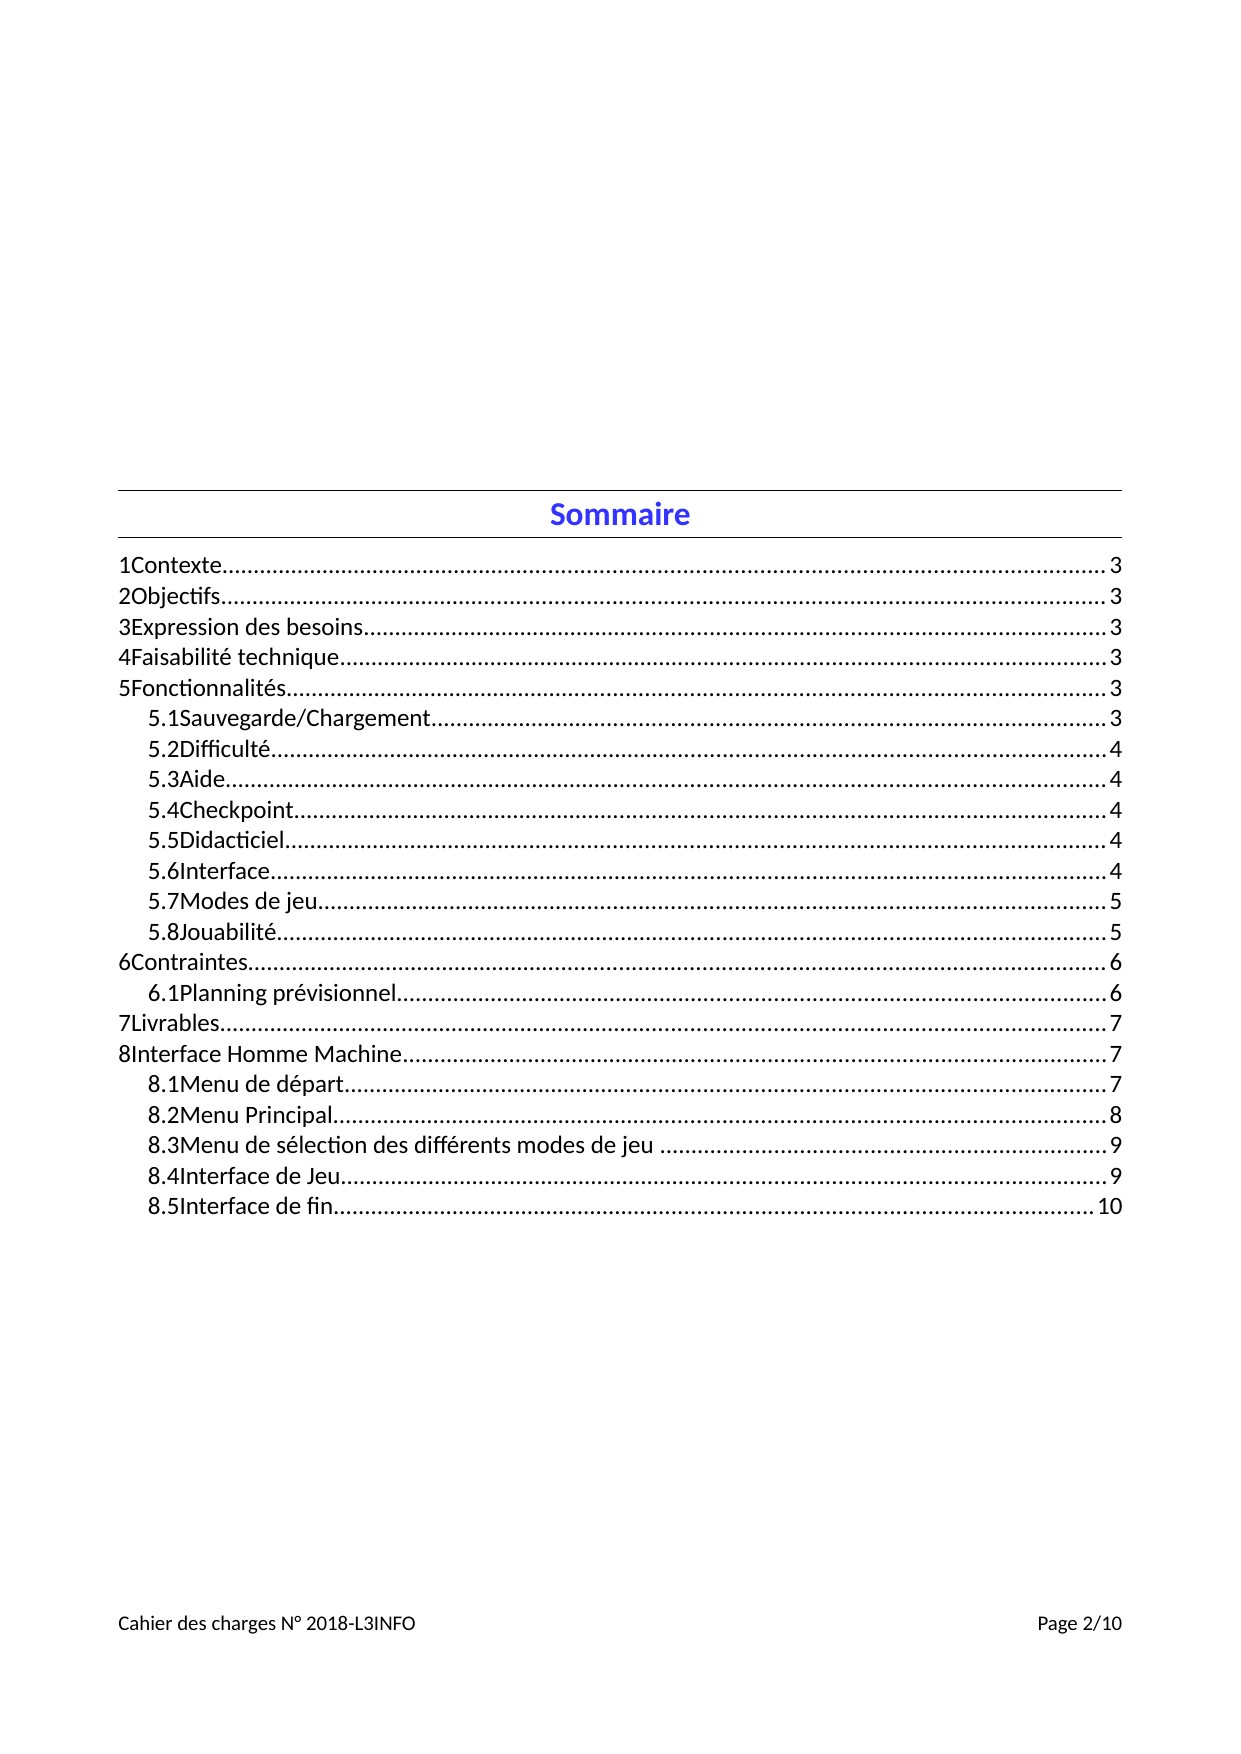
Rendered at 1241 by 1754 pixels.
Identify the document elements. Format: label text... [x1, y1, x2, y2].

text 5.1Sauvegarde/Chargement 3 [148, 702, 1122, 733]
text 5Fonctionnalités 3 [118, 672, 1122, 702]
text 5.6Interface 4 [148, 855, 1122, 885]
text 8.2Menu Principal 8 [148, 1099, 1122, 1129]
text 2Objectifs 3 [118, 580, 1122, 611]
text 5.5Didacticiel 4 [148, 824, 1122, 855]
text 6Contraintes 6 [118, 946, 1122, 977]
text 5.3Aide 4 [148, 763, 1122, 794]
text 5.4Checkpoint 4 [148, 794, 1122, 824]
text 8.4Interface de Jeu 9 [148, 1160, 1122, 1191]
text 3Expression des besoins 3 [118, 611, 1122, 641]
text 4Faisabilité technique 3 [118, 641, 1122, 672]
text 7Livrables 7 [118, 1007, 1122, 1038]
text 8.3Menu de sélection des différents modes de jeu 9 [148, 1129, 1122, 1160]
subtitle Sommaire [118, 491, 1122, 537]
text 8Interface Homme Machine 7 [118, 1038, 1122, 1068]
text 6.1Planning prévisionnel 6 [148, 977, 1122, 1007]
text 5.8Jouabilité 5 [148, 916, 1122, 946]
text 1Contexte 3 [118, 549, 1122, 580]
text 5.2Difficulté 4 [148, 733, 1122, 763]
text 8.1Menu de départ 7 [148, 1068, 1122, 1099]
text 8.5Interface de fin 10 [148, 1191, 1122, 1221]
text 5.7Modes de jeu 5 [148, 885, 1122, 916]
